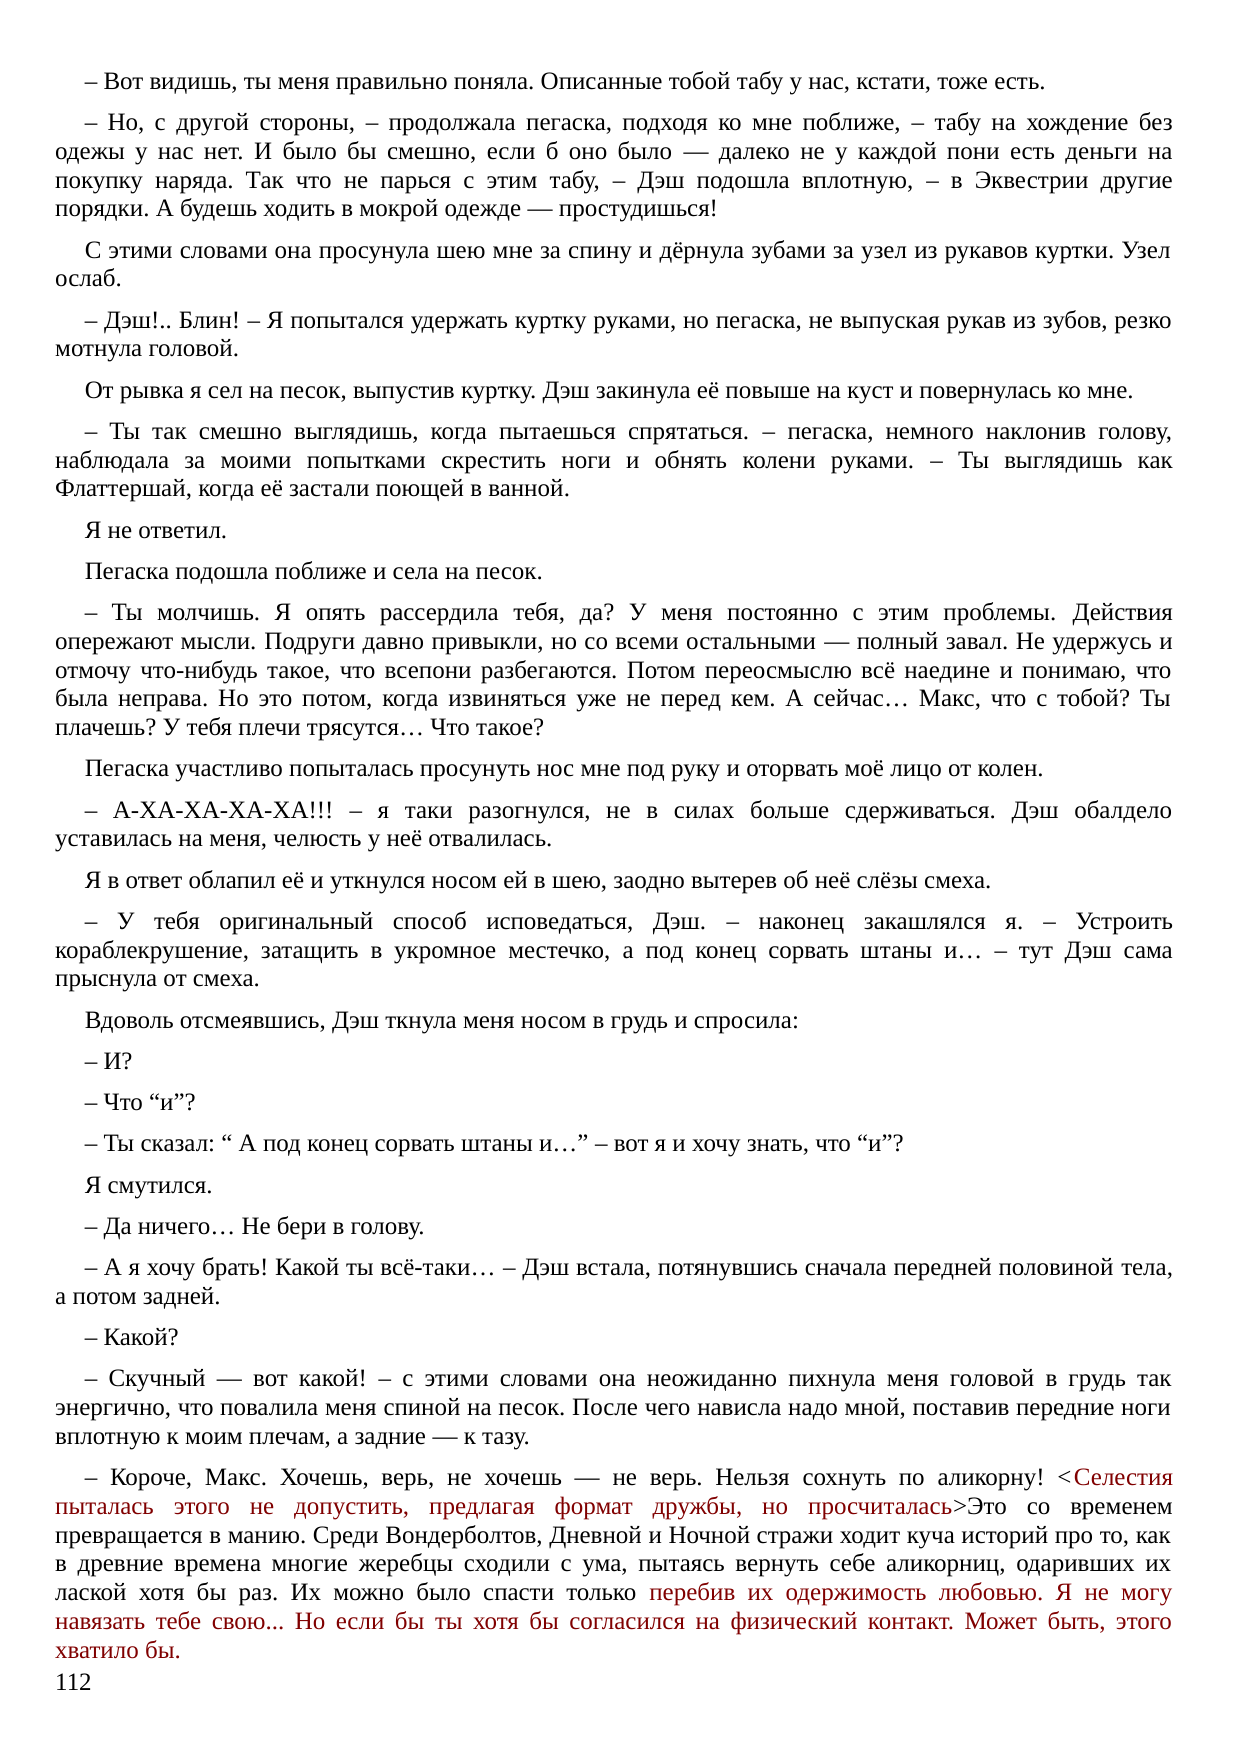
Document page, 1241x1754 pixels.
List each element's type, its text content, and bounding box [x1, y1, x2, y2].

text – Скучный — вот какой! – с этими словами она неожиданно пихнула меня головой в грудь так энергично, что повалила меня спиной на песок. После чего нависла надо мной, поставив передние ноги вплотную к моим плечам, а задние — к тазу. [55, 1363, 1173, 1450]
text – Ты молчишь. Я опять рассердила тебя, да? У меня постоянно с этим проблемы. Действия опережают мысли. Подруги давно привыкли, но со всеми остальными — полный завал. Не удержусь и отмочу что-нибудь такое, что всепони разбегаются. Потом переосмыслю всё наедине и понимаю, что была неправа. Но это потом, когда извиняться уже не перед кем. А сейчас… Макс, что с тобой? Ты плачешь? У тебя плечи трясутся… Что такое? [55, 597, 1173, 741]
text Я смутился. [55, 1170, 1173, 1198]
text – Но, с другой стороны, – продолжала пегаска, подходя ко мне поближе, – табу на хождение без одежы у нас нет. И было бы смешно, если б оно было — далеко не у каждой пони есть деньги на покупку наряда. Так что не парься с этим табу, – Дэш подошла вплотную, – в Эквестрии другие порядки. А будешь ходить в мокрой одежде — простудишься! [55, 107, 1173, 222]
text Пегаска подошла поближе и села на песок. [55, 556, 1173, 585]
text – И? [55, 1046, 1173, 1075]
text Вдоволь отсмеявшись, Дэш ткнула меня носом в грудь и спросила: [55, 1005, 1173, 1033]
text – Дэш!.. Блин! – Я попытался удержать куртку руками, но пегаска, не выпуская рукав из зубов, резко мотнула головой. [55, 305, 1173, 362]
text – А я хочу брать! Какой ты всё-таки… – Дэш встала, потянувшись сначала передней половиной тела, а потом задней. [55, 1252, 1173, 1310]
text – Вот видишь, ты меня правильно поняла. Описанные тобой табу у нас, кстати, тоже есть. [55, 66, 1173, 95]
text Я не ответил. [55, 515, 1173, 543]
text С этими словами она просунула шею мне за спину и дёрнула зубами за узел из рукавов куртки. Узел ослаб. [55, 235, 1173, 292]
text – Да ничего… Не бери в голову. [55, 1211, 1173, 1240]
text Пегаска участливо попыталась просунуть нос мне под руку и оторвать моё лицо от колен. [55, 753, 1173, 782]
text – У тебя оригинальный способ исповедаться, Дэш. – наконец закашлялся я. – Устроить кораблекрушение, затащить в укромное местечко, а под конец сорвать штаны и… – тут Дэш сама прыснула от смеха. [55, 906, 1173, 992]
text – Что “и”? [55, 1087, 1173, 1116]
text – Ты сказал: “ А под конец сорвать штаны и…” – вот я и хочу знать, что “и”? [55, 1128, 1173, 1157]
text Я в ответ облапил её и уткнулся носом ей в шею, заодно вытерев об неё слёзы смеха. [55, 865, 1173, 893]
text – А-ХА-ХА-ХА-ХА!!! – я таки разогнулся, не в силах больше сдерживаться. Дэш обалдело уставилась на меня, челюсть у неё отвалилась. [55, 795, 1173, 852]
text – Короче, Макс. Хочешь, верь, не хочешь — не верь. Нельзя сохнуть по аликорну! <Селестия пыталась этого не допустить, предлагая формат дружбы, но просчиталась>Это со временем превращается в манию. Среди Вондерболтов, Дневной и Ночной стражи ходит куча историй про то, как в древние времена многие жеребцы сходили с ума, пытаясь вернуть себе аликорниц, одаривших их лаской хотя бы раз. Их можно было спасти только перебив их одержимость любовью. Я не могу навязать тебе свою... Но если бы ты хотя бы согласился на физический контакт. Может быть, этого хватило бы. [55, 1462, 1173, 1663]
text – Ты так смешно выглядишь, когда пытаешься спрятаться. – пегаска, немного наклонив голову, наблюдала за моими попытками скрестить ноги и обнять колени руками. – Ты выглядишь как Флаттершай, когда её застали поющей в ванной. [55, 416, 1173, 502]
text – Какой? [55, 1322, 1173, 1351]
text От рывка я сел на песок, выпустив куртку. Дэш закинула её повыше на куст и повернулась ко мне. [55, 375, 1173, 403]
